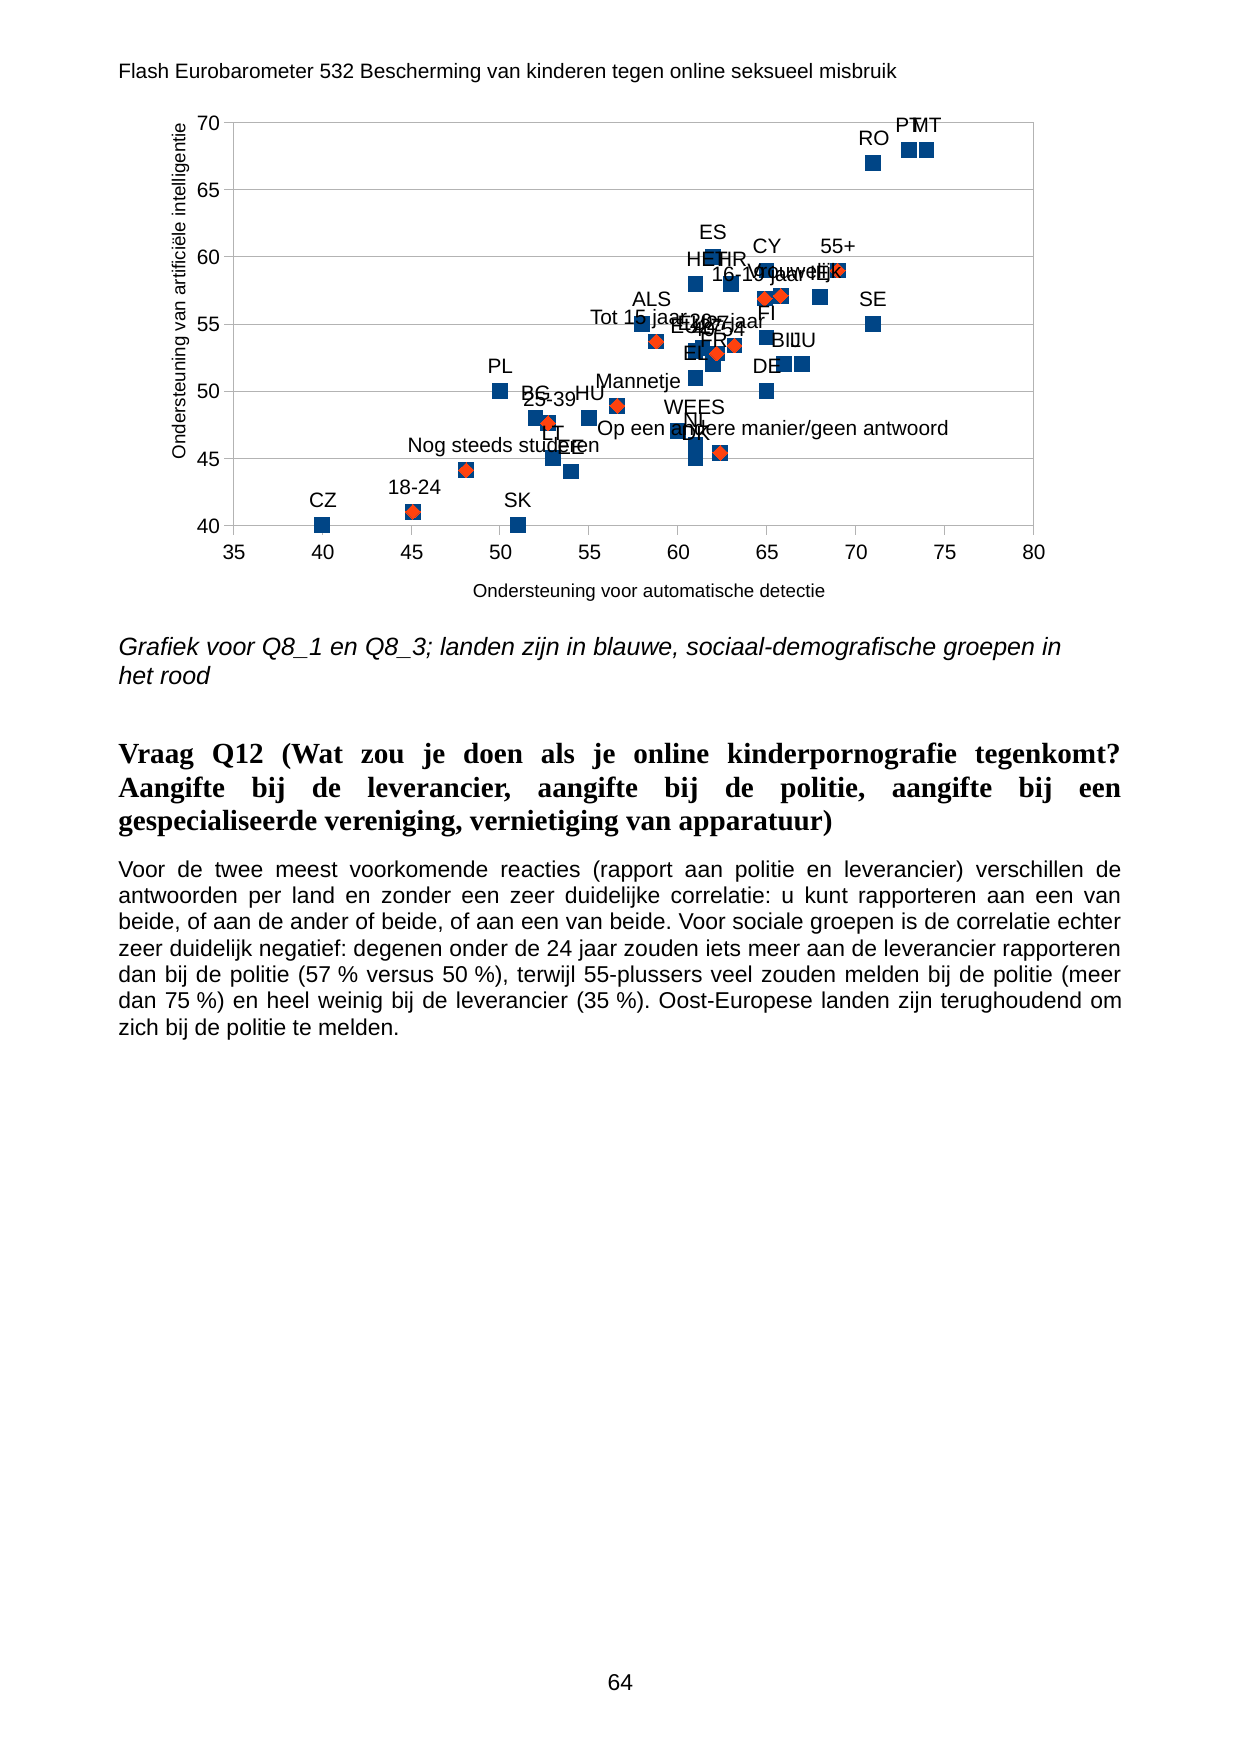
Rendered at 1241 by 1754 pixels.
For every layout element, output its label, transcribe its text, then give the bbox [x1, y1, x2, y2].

text Voor de twee meest voorkomende reacties (rapport aan politie en leverancier) verschillen de antwoorden per land en zonder een zeer duidelijke correlatie: u kunt rapporteren aan een van beide, of aan de ander of beide, of aan een van beide. Voor sociale groepen is de correlatie echter zeer duidelijk negatief: degenen onder de 24 jaar zouden iets meer aan de leverancier rapporteren dan bij de politie (57 % versus 50 %), terwijl 55-plussers veel zouden melden bij de politie (meer dan 75 %) en heel weinig bij de leverancier (35 %). Oost-Europese landen zijn terughoudend om zich bij de politie te melden. [118, 856, 1122, 1040]
subtitle Vraag Q12 (Wat zou je doen als je online kinderpornografie tegenkomt? Aangifte bij de leverancier, aangifte bij de politie, aangifte bij een gespecialiseerde vereniging, vernietiging van apparatuur) [118, 736, 1122, 837]
text Grafiek voor Q8_1 en Q8_3; landen zijn in blauwe, sociaal-demografische groepen in het rood [118, 632, 1063, 689]
